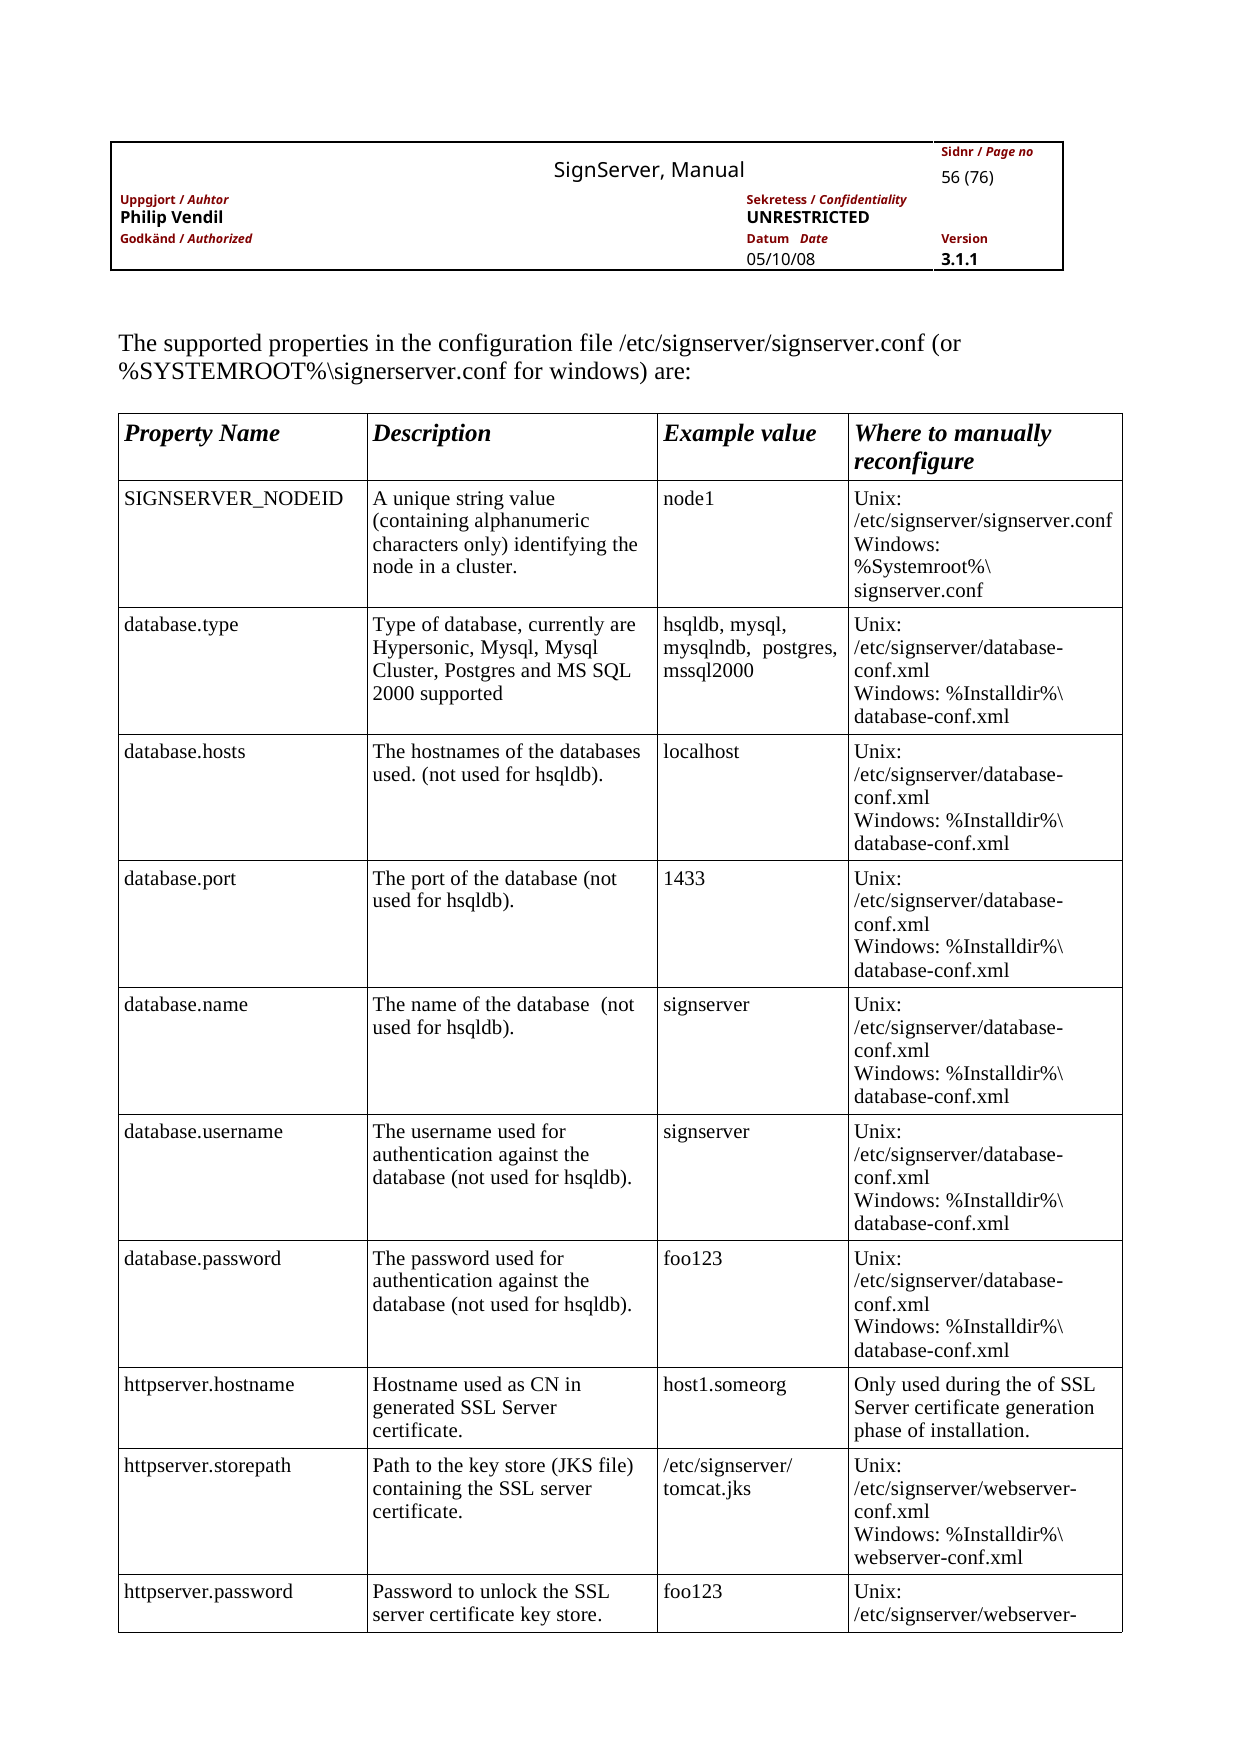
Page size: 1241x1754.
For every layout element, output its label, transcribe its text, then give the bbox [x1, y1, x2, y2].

table_cell signserver [658, 988, 848, 1114]
table_cell host1.someorg [658, 1368, 848, 1448]
table_cell Unix: /etc/signserver/database-conf.xml Windows: %Installdir%\database-conf.xml [849, 735, 1122, 860]
table_header Where to manually reconfigure [849, 414, 1122, 480]
table_cell The port of the database (not used for hsqldb). [368, 861, 657, 987]
table_cell httpserver.storepath [119, 1449, 367, 1574]
table_cell /etc/signserver/tomcat.jks [658, 1449, 848, 1574]
table_cell Unix: /etc/signserver/signserver.conf Windows: %Systemroot%\signserver.conf [849, 481, 1122, 607]
table_header Example value [658, 414, 848, 480]
table_cell database.type [119, 608, 367, 734]
text The supported properties in the configuration file /etc/signserver/signserver.conf (or %SYSTEMROOT%\signerserver.conf for windows) are: [118, 329, 1122, 385]
table_cell database.port [119, 861, 367, 987]
table_cell database.name [119, 988, 367, 1114]
table_cell database.username [119, 1115, 367, 1240]
table_cell database.hosts [119, 735, 367, 860]
table_cell The name of the database (not used for hsqldb). [368, 988, 657, 1114]
table_cell Only used during the of SSL Server certificate generation phase of installation. [849, 1368, 1122, 1448]
table_cell httpserver.hostname [119, 1368, 367, 1448]
table_cell Unix: /etc/signserver/database-conf.xml Windows: %Installdir%\database-conf.xml [849, 988, 1122, 1114]
table_header Property Name [119, 414, 367, 480]
table_cell Hostname used as CN in generated SSL Server certificate. [368, 1368, 657, 1448]
table_cell A unique string value (containing alphanumeric characters only) identifying the node in a cluster. [368, 481, 657, 607]
table_cell httpserver.password [119, 1575, 367, 1632]
table_cell localhost [658, 735, 848, 860]
table_cell Unix: /etc/signserver/database-conf.xml Windows: %Installdir%\database-conf.xml [849, 861, 1122, 987]
table_cell Unix: /etc/signserver/database-conf.xml Windows: %Installdir%\database-conf.xml [849, 1115, 1122, 1240]
table_cell hsqldb, mysql, mysqlndb, postgres, mssql2000 [658, 608, 848, 734]
table_cell database.password [119, 1241, 367, 1367]
table_header Description [368, 414, 657, 480]
table_cell Password to unlock the SSL server certificate key store. [368, 1575, 657, 1632]
table_cell The hostnames of the databases used. (not used for hsqldb). [368, 735, 657, 860]
table_cell The password used for authentication against the database (not used for hsqldb). [368, 1241, 657, 1367]
table_cell 1433 [658, 861, 848, 987]
table_cell The username used for authentication against the database (not used for hsqldb). [368, 1115, 657, 1240]
table_cell Type of database, currently are Hypersonic, Mysql, Mysql Cluster, Postgres and MS SQL 2000 supported [368, 608, 657, 734]
table_cell foo123 [658, 1575, 848, 1632]
table_cell Unix: /etc/signserver/webserver- [849, 1575, 1122, 1632]
table_cell Unix: /etc/signserver/webserver-conf.xml Windows: %Installdir%\webserver-conf.xml [849, 1449, 1122, 1574]
table_cell foo123 [658, 1241, 848, 1367]
table_cell node1 [658, 481, 848, 607]
table_cell SIGNSERVER_NODEID [119, 481, 367, 607]
table_cell signserver [658, 1115, 848, 1240]
table_cell Unix: /etc/signserver/database-conf.xml Windows: %Installdir%\database-conf.xml [849, 608, 1122, 734]
table_cell Path to the key store (JKS file) containing the SSL server certificate. [368, 1449, 657, 1574]
table_cell Unix: /etc/signserver/database-conf.xml Windows: %Installdir%\database-conf.xml [849, 1241, 1122, 1367]
